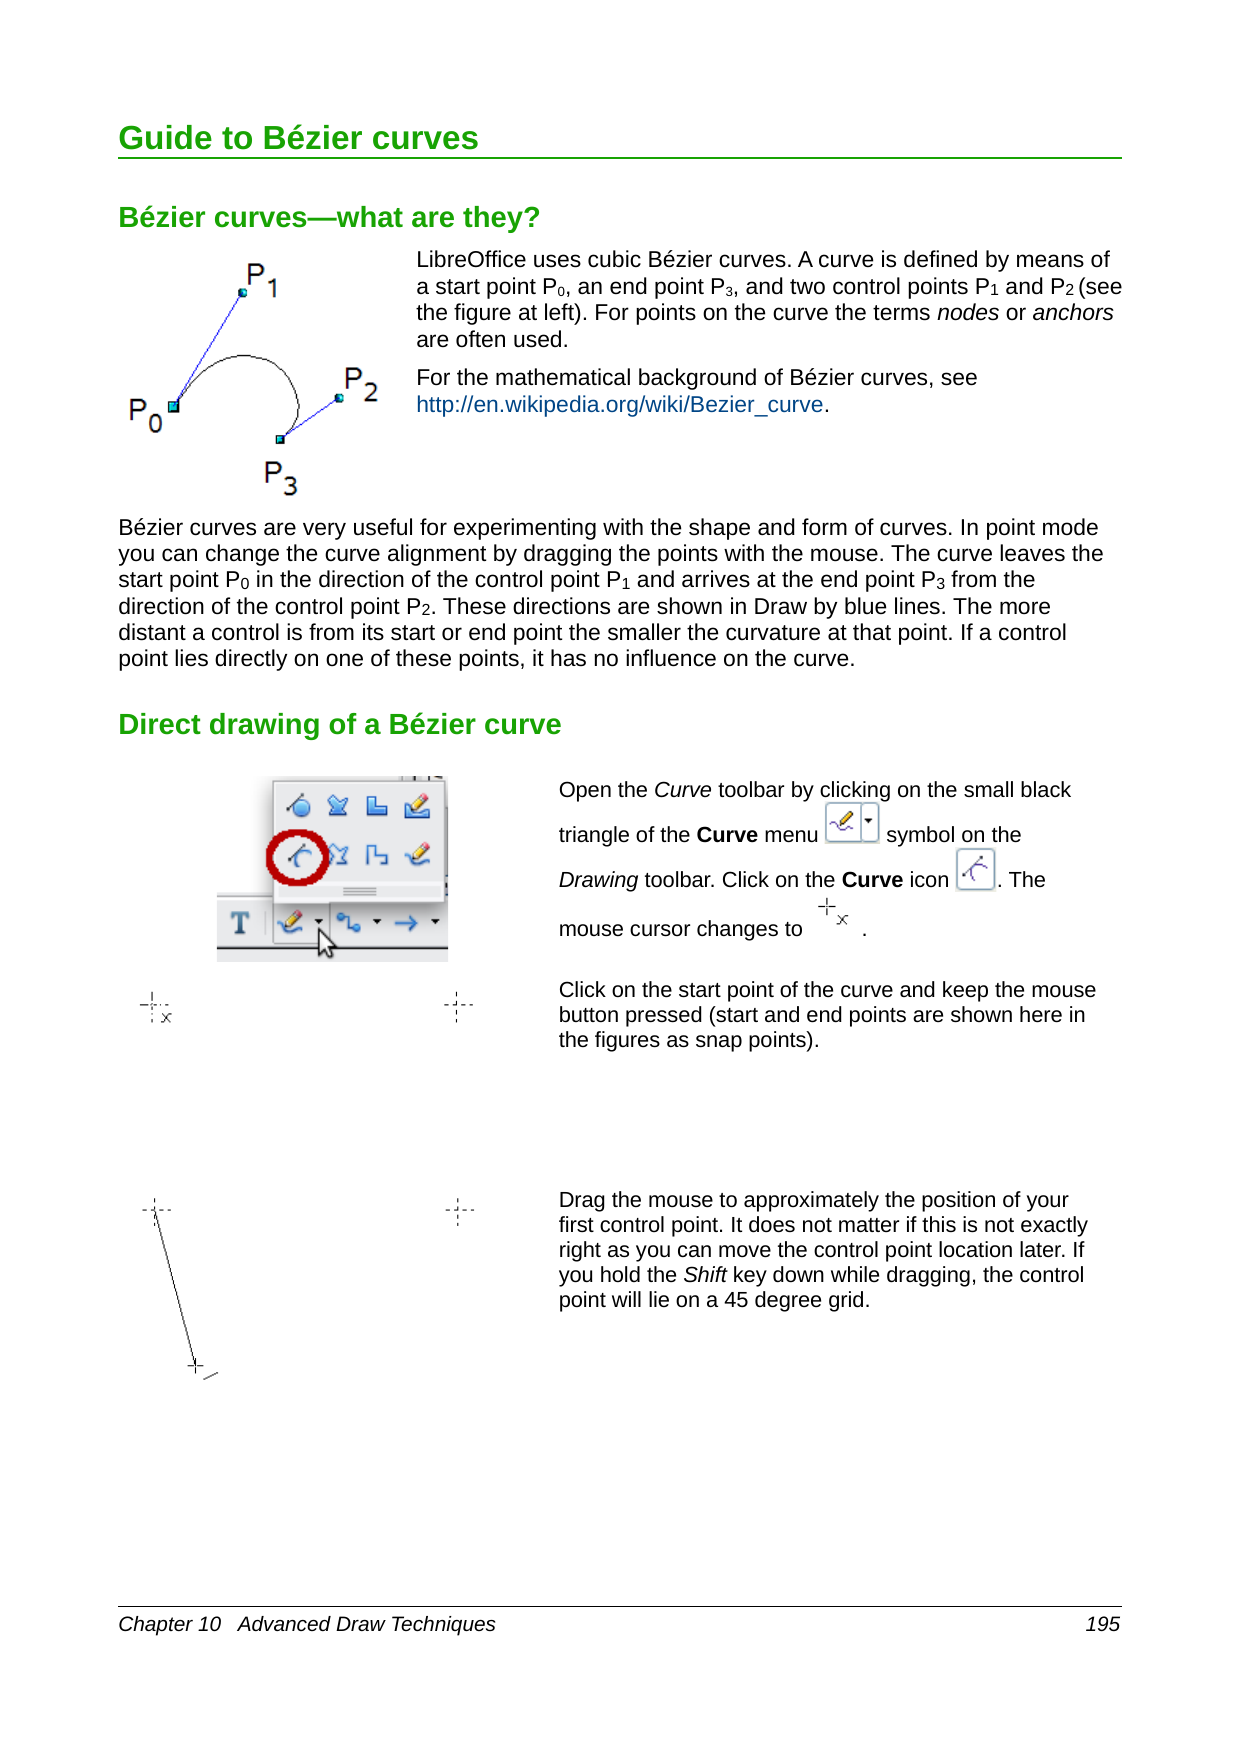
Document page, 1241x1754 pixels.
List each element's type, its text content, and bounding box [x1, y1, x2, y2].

text Bézier curves are very useful for experimenting with the shape and form of curves. In point mode you can change the curve alignment by dragging the points with the mouse. The curve leaves the start point P0 in the direction of the control point P1 and arrives at the end point P3 from the direction of the control point P2. These directions are shown in Draw by blue lines. The more distant a control is from its start or end point the smaller the curvature at that point. If a control point lies directly on one of these points, it has no influence on the curve. [118, 514, 1122, 672]
picture [118, 246, 395, 508]
table_header LibreOffice uses cubic Bézier curves. A curve is defined by means of a start point P0, an end point P3, and two control points P1 and P2 (see the figure at left). For points on the curve the terms nodes or anchors are often used. For the mathematical background of Bézier curves, see http://en.wikipedia.org/wiki/Bezier_curve. [416, 246, 1123, 508]
picture [131, 1186, 494, 1397]
table_cell Click on the start point of the curve and keep the mouse button pressed (start and end points are shown here in the figures as snap points). [546, 965, 1119, 1175]
table_header [119, 765, 546, 965]
picture [131, 977, 496, 1171]
picture [955, 847, 997, 892]
table_cell [119, 965, 546, 1175]
table_cell [119, 1175, 546, 1400]
picture [824, 801, 881, 844]
table_header Open the Curve toolbar by clicking on the small black triangle of the Curve menu symbol on the Drawing toolbar. Click on the Curve icon . The mouse cursor changes to . [546, 765, 1119, 965]
subtitle Bézier curves—what are they? [118, 201, 1122, 234]
picture [808, 891, 862, 936]
picture [216, 776, 449, 962]
subtitle Direct drawing of a Bézier curve [118, 707, 1122, 741]
table_header [395, 246, 416, 508]
table_cell Drag the mouse to approximately the position of your first control point. It does not matter if this is not exactly right as you can move the control point location later. If you hold the Shift key down while dragging, the control point will lie on a 45 degree grid. [546, 1175, 1119, 1400]
subtitle Guide to Bézier curves [118, 118, 1122, 157]
